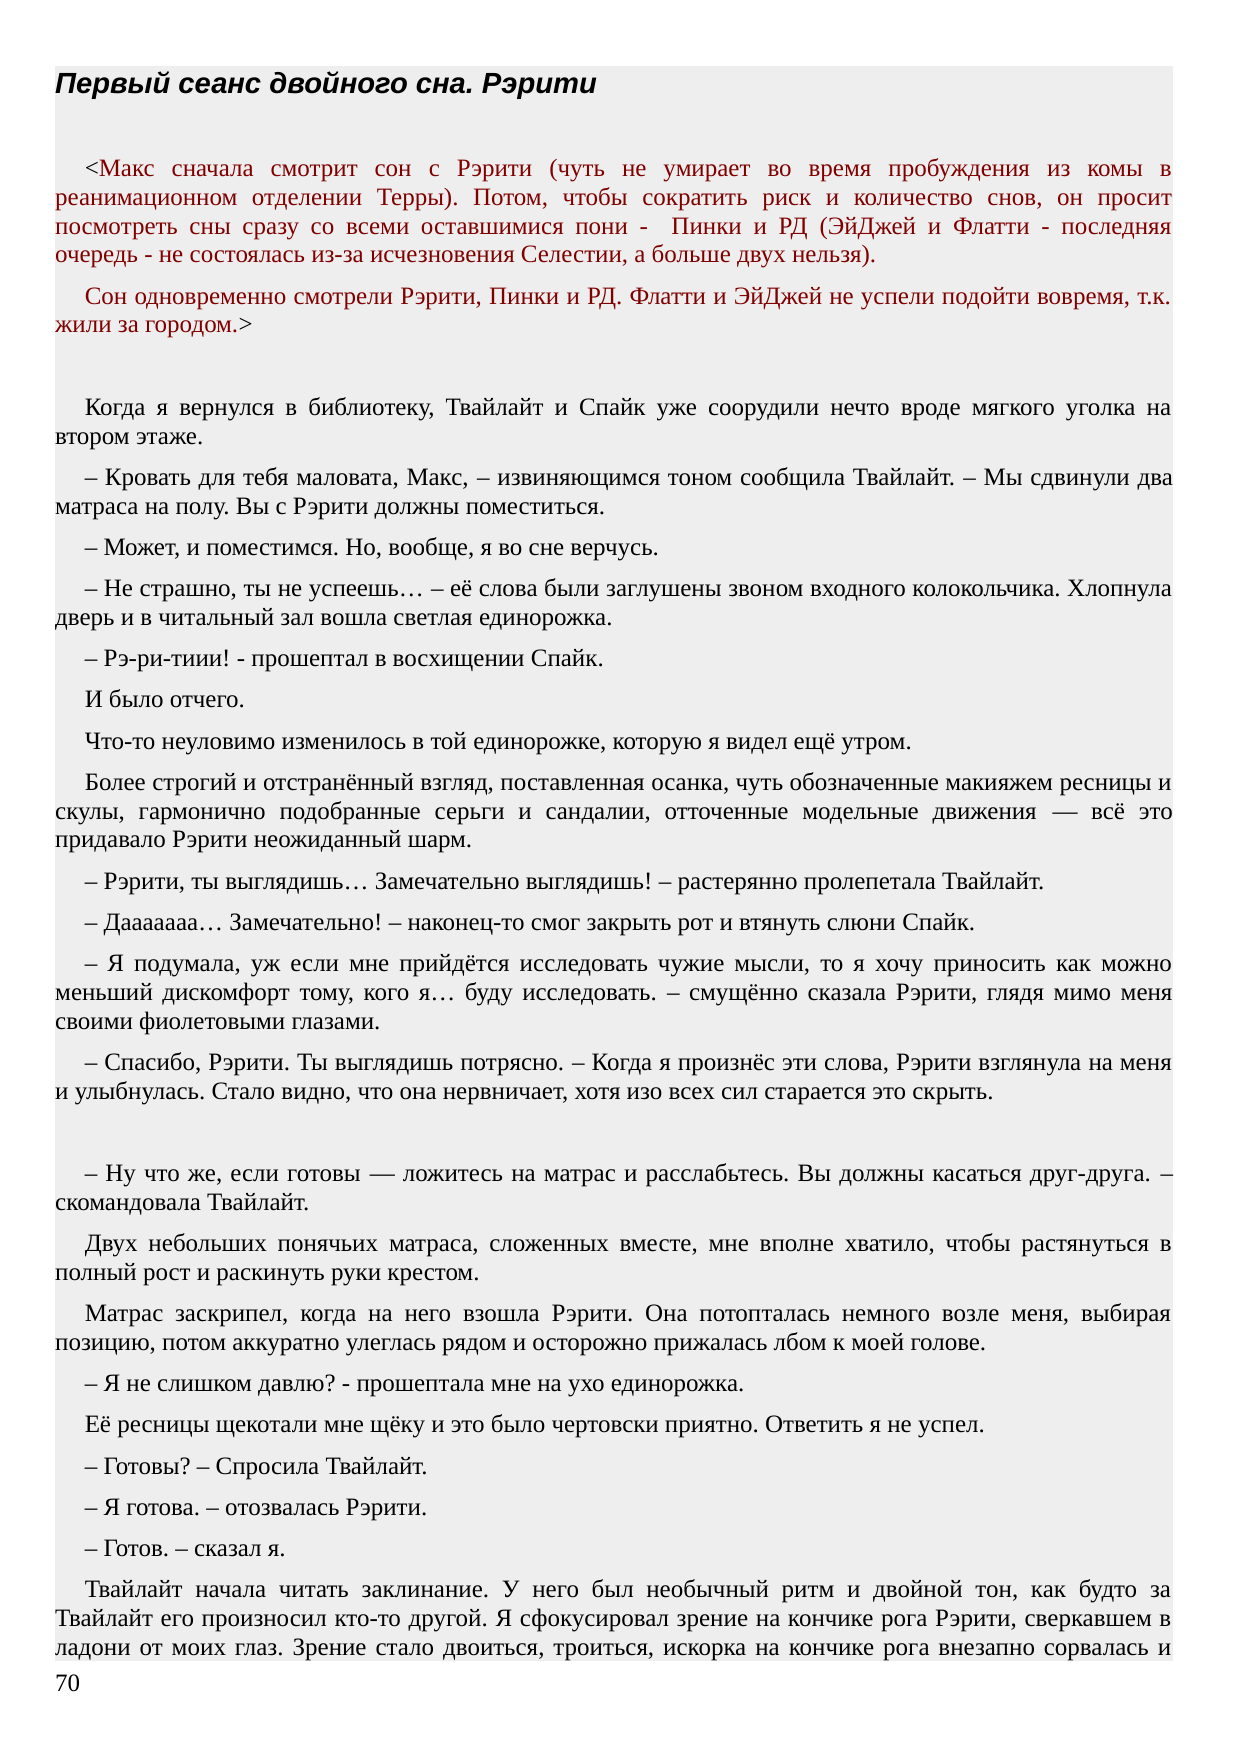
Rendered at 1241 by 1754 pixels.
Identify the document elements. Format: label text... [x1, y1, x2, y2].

text – Спасибо, Рэрити. Ты выглядишь потрясно. – Когда я произнёс эти слова, Рэрити взглянула на меня и улыбнулась. Стало видно, что она нервничает, хотя изо всех сил старается это скрыть. [55, 1047, 1173, 1104]
text Твайлайт начала читать заклинание. У него был необычный ритм и двойной тон, как будто за Твайлайт его произносил кто-то другой. Я сфокусировал зрение на кончике рога Рэрити, сверкавшем в ладони от моих глаз. Зрение стало двоиться, троиться, искорка на кончике рога внезапно сорвалась и [55, 1574, 1173, 1661]
text И было отчего. [55, 684, 1173, 713]
text Что-то неуловимо изменилось в той единорожке, которую я видел ещё утром. [55, 726, 1173, 754]
text – Я не слишком давлю? - прошептала мне на ухо единорожка. [55, 1368, 1173, 1397]
text – Я готова. – отозвалась Рэрити. [55, 1492, 1173, 1521]
text Матрас заскрипел, когда на него взошла Рэрити. Она потопталась немного возле меня, выбирая позицию, потом аккуратно улеглась рядом и осторожно прижалась лбом к моей голове. [55, 1298, 1173, 1356]
text Её ресницы щекотали мне щёку и это было чертовски приятно. Ответить я не успел. [55, 1409, 1173, 1438]
text – Ну что же, если готовы — ложитесь на матрас и расслабьтесь. Вы должны касаться друг-друга. – скомандовала Твайлайт. [55, 1158, 1173, 1216]
text – Рэ-ри-тиии! - прошептал в восхищении Спайк. [55, 643, 1173, 672]
text – Не страшно, ты не успеешь… – её слова были заглушены звоном входного колокольчика. Хлопнула дверь и в читальный зал вошла светлая единорожка. [55, 573, 1173, 631]
text Более строгий и отстранённый взгляд, поставленная осанка, чуть обозначенные макияжем ресницы и скулы, гармонично подобранные серьги и сандалии, отточенные модельные движения — всё это придавало Рэрити неожиданный шарм. [55, 767, 1173, 853]
text Двух небольших понячьих матраса, сложенных вместе, мне вполне хватило, чтобы растянуться в полный рост и раскинуть руки крестом. [55, 1228, 1173, 1286]
text – Готовы? – Спросила Твайлайт. [55, 1451, 1173, 1479]
text – Может, и поместимся. Но, вообще, я во сне верчусь. [55, 532, 1173, 561]
text – Кровать для тебя маловата, Макс, – извиняющимся тоном сообщила Твайлайт. – Мы сдвинули два матраса на полу. Вы с Рэрити должны поместиться. [55, 462, 1173, 519]
text – Я подумала, уж если мне прийдётся исследовать чужие мысли, то я хочу приносить как можно меньший дискомфорт тому, кого я… буду исследовать. – смущённо сказала Рэрити, глядя мимо меня своими фиолетовыми глазами. [55, 948, 1173, 1034]
text – Готов. – сказал я. [55, 1533, 1173, 1562]
subtitle Первый сеанс двойного сна. Рэрити [55, 66, 1173, 99]
text <Макс сначала смотрит сон с Рэрити (чуть не умирает во время пробуждения из комы в реанимационном отделении Терры). Потом, чтобы сократить риск и количество снов, он просит посмотреть сны сразу со всеми оставшимися пони - Пинки и РД (ЭйДжей и Флатти - последняя очередь - не состоялась из-за исчезновения Селестии, а больше двух нельзя). [55, 153, 1173, 268]
text – Рэрити, ты выглядишь… Замечательно выглядишь! – растерянно пролепетала Твайлайт. [55, 866, 1173, 894]
text – Дааааааа… Замечательно! – наконец-то смог закрыть рот и втянуть слюни Спайк. [55, 907, 1173, 936]
text Сон одновременно смотрели Рэрити, Пинки и РД. Флатти и ЭйДжей не успели подойти вовремя, т.к. жили за городом.> [55, 281, 1173, 338]
text Когда я вернулся в библиотеку, Твайлайт и Спайк уже соорудили нечто вроде мягкого уголка на втором этаже. [55, 392, 1173, 449]
